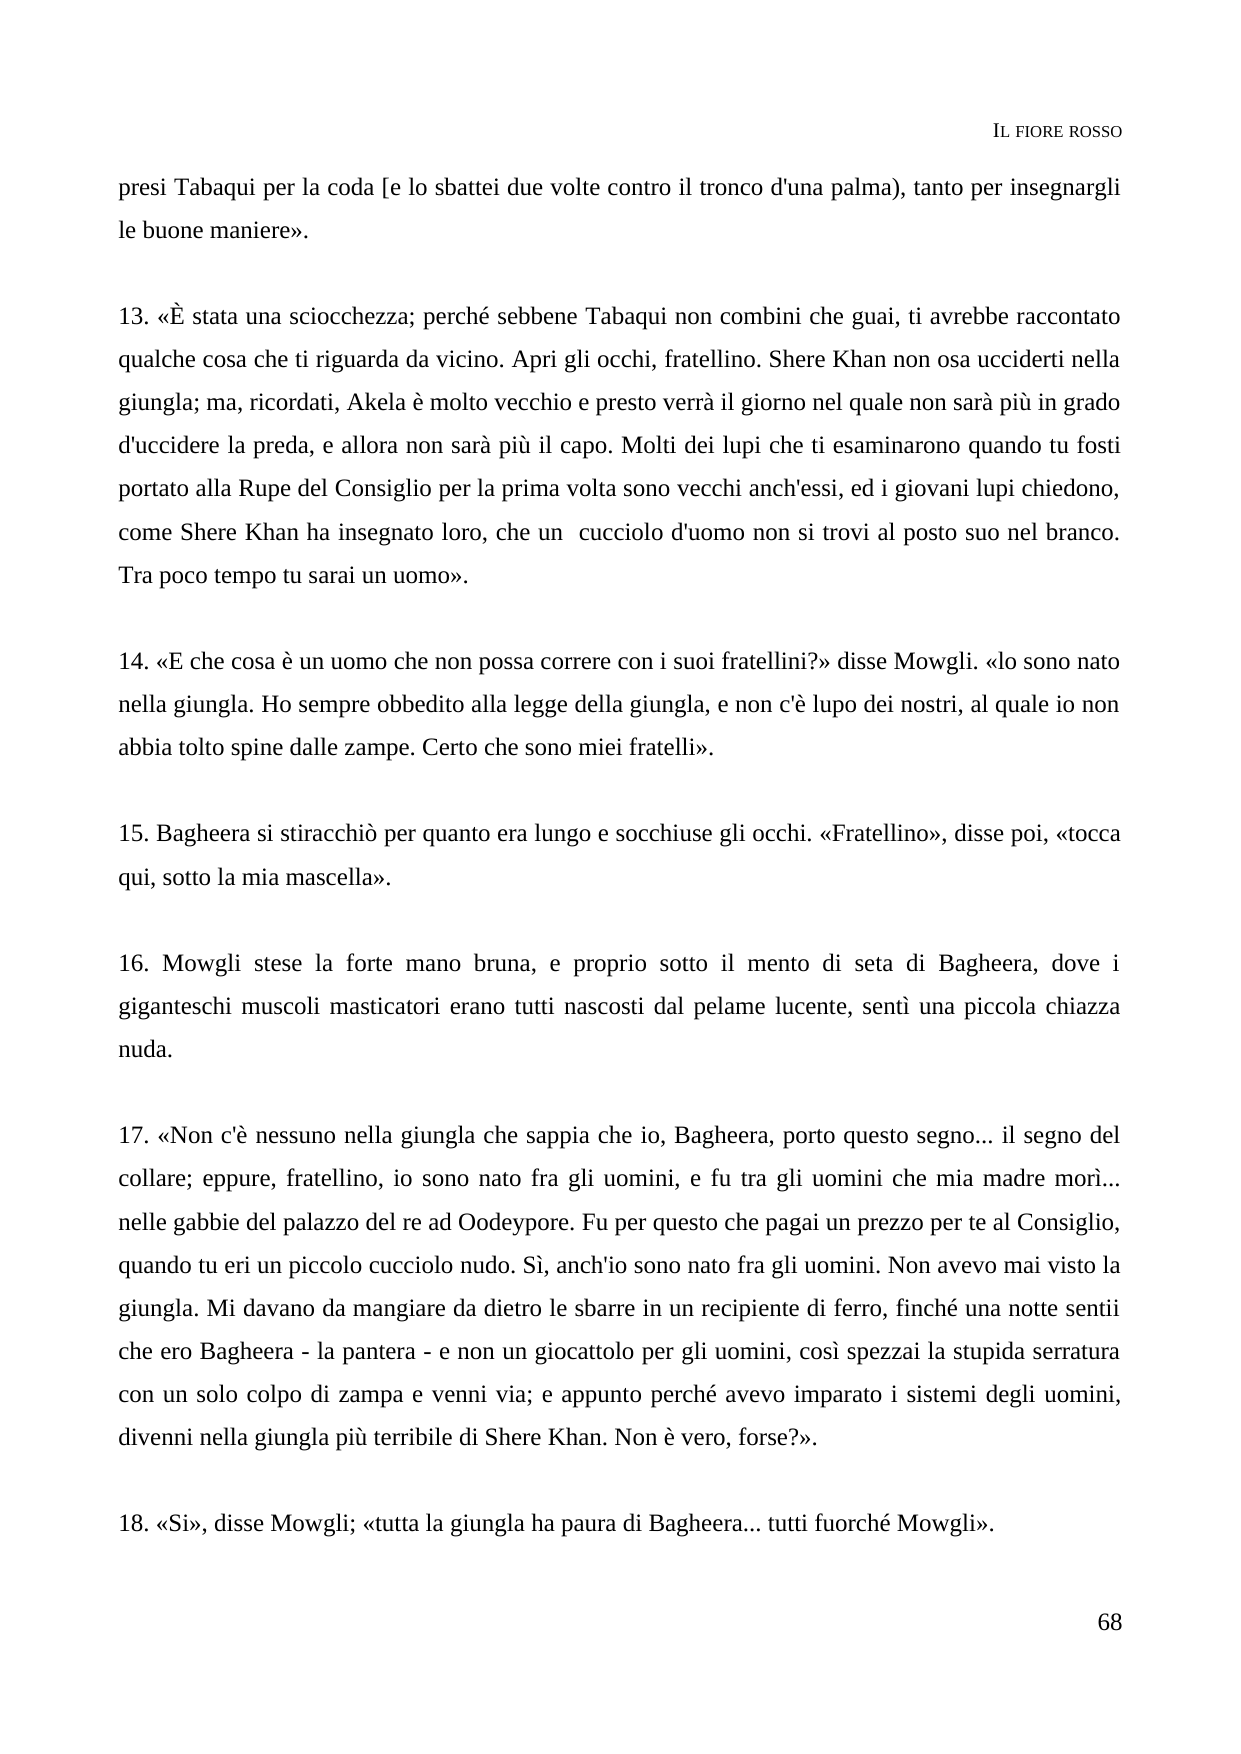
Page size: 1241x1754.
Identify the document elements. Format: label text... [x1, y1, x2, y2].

text 18. «Si», disse Mowgli; «tutta la giungla ha paura di Bagheera... tutti fuorché Mowgli». [118, 1508, 1122, 1537]
text 15. Bagheera si stiracchiò per quanto era lungo e socchiuse gli occhi. «Fratellino», disse poi, «tocca qui, sotto la mia mascella». [118, 818, 1122, 890]
text 17. «Non c'è nessuno nella giungla che sappia che io, Bagheera, porto questo segno... il segno del collare; eppure, fratellino, io sono nato fra gli uomini, e fu tra gli uomini che mia madre morì... nelle gabbie del palazzo del re ad Oodeypore. Fu per questo che pagai un prezzo per te al Consiglio, quando tu eri un piccolo cucciolo nudo. Sì, anch'io sono nato fra gli uomini. Non avevo mai visto la giungla. Mi davano da mangiare da dietro le sbarre in un recipiente di ferro, finché una notte sentii che ero Bagheera - la pantera - e non un giocattolo per gli uomini, così spezzai la stupida serratura con un solo colpo di zampa e venni via; e appunto perché avevo imparato i sistemi degli uomini, divenni nella giungla più terribile di Shere Khan. Non è vero, forse?». [118, 1120, 1122, 1451]
text 14. «E che cosa è un uomo che non possa correre con i suoi fratellini?» disse Mowgli. «lo sono nato nella giungla. Ho sempre obbedito alla legge della giungla, e non c'è lupo dei nostri, al quale io non abbia tolto spine dalle zampe. Certo che sono miei fratelli». [118, 646, 1122, 761]
text presi Tabaqui per la coda [e lo sbattei due volte contro il tronco d'una palma), tanto per insegnargli le buone maniere». [118, 172, 1122, 243]
text 13. «È stata una sciocchezza; perché sebbene Tabaqui non combini che guai, ti avrebbe raccontato qualche cosa che ti riguarda da vicino. Apri gli occhi, fratellino. Shere Khan non osa ucciderti nella giungla; ma, ricordati, Akela è molto vecchio e presto verrà il giorno nel quale non sarà più in grado d'uccidere la preda, e allora non sarà più il capo. Molti dei lupi che ti esaminarono quando tu fosti portato alla Rupe del Consiglio per la prima volta sono vecchi anch'essi, ed i giovani lupi chiedono, come Shere Khan ha insegnato loro, che un cucciolo d'uomo non si trovi al posto suo nel branco. Tra poco tempo tu sarai un uomo». [118, 301, 1122, 588]
text 16. Mowgli stese la forte mano bruna, e proprio sotto il mento di seta di Bagheera, dove i giganteschi muscoli masticatori erano tutti nascosti dal pelame lucente, sentì una piccola chiazza nuda. [118, 948, 1122, 1063]
